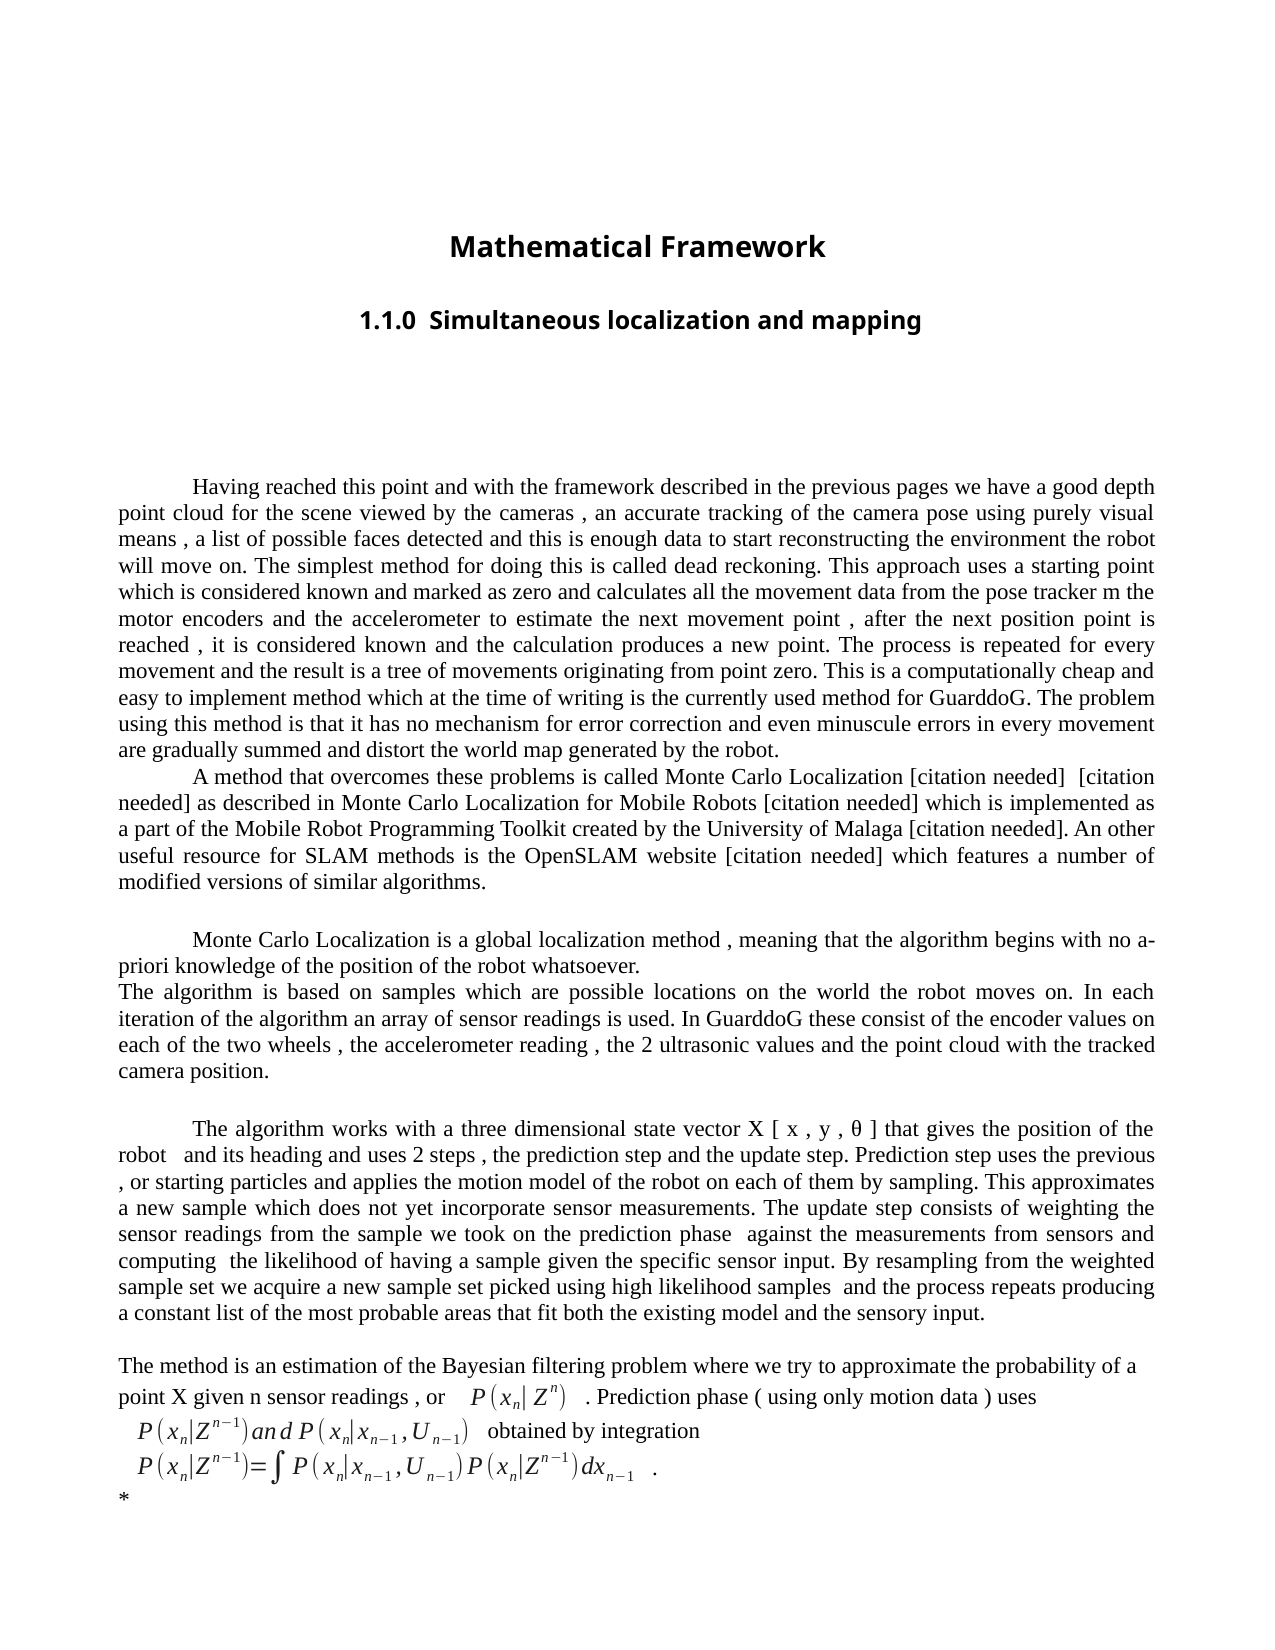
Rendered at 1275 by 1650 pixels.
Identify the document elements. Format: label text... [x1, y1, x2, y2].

text A method that overcomes these problems is called Monte Carlo Localization [citation needed] [citation needed] as described in Monte Carlo Localization for Mobile Robots [citation needed] which is implemented as a part of the Mobile Robot Programming Toolkit created by the University of Malaga [citation needed]. An other useful resource for SLAM methods is the OpenSLAM website [citation needed] which features a number of modified versions of similar algorithms. [118, 763, 1157, 894]
text Having reached this point and with the framework described in the previous pages we have a good depth point cloud for the scene viewed by the cameras , an accurate tracking of the camera pose using purely visual means , a list of possible faces detected and this is enough data to start reconstructing the environment the robot will move on. The simplest method for doing this is called dead reckoning. This approach uses a starting point which is considered known and marked as zero and calculates all the movement data from the pose tracker m the motor encoders and the accelerometer to estimate the next movement point , after the next position point is reached , it is considered known and the calculation produces a new point. The process is repeated for every movement and the result is a tree of movements originating from point zero. This is a computationally cheap and easy to implement method which at the time of writing is the currently used method for GuarddoG. The problem using this method is that it has no mechanism for error correction and even minuscule errors in every movement are gradually summed and distort the world map generated by the robot. [118, 473, 1157, 763]
text Mathematical Framework [118, 226, 1157, 266]
text 1.1.0 Simultaneous localization and mapping [118, 302, 1157, 337]
text * [118, 1486, 1157, 1512]
text The method is an estimation of the Bayesian filtering problem where we try to approximate the probability of a point X given n sensor readings , or . Prediction phase ( using only motion data ) uses obtained by integration. [118, 1352, 1157, 1486]
text Monte Carlo Localization is a global localization method , meaning that the algorithm begins with no a-priori knowledge of the position of the robot whatsoever. [118, 926, 1157, 978]
text The algorithm is based on samples which are possible locations on the world the robot moves on. In each iteration of the algorithm an array of sensor readings is used. In GuarddoG these consist of the encoder values on each of the two wheels , the accelerometer reading , the 2 ultrasonic values and the point cloud with the tracked camera position. [118, 978, 1157, 1084]
text The algorithm works with a three dimensional state vector X [ x , y , θ ] that gives the position of the robot and its heading and uses 2 steps , the prediction step and the update step. Prediction step uses the previous , or starting particles and applies the motion model of the robot on each of them by sampling. This approximates a new sample which does not yet incorporate sensor measurements. The update step consists of weighting the sensor readings from the sample we took on the prediction phase against the measurements from sensors and computing the likelihood of having a sample given the specific sensor input. By resampling from the weighted sample set we acquire a new sample set picked using high likelihood samples and the process repeats producing a constant list of the most probable areas that fit both the existing model and the sensory input. [118, 1115, 1157, 1326]
